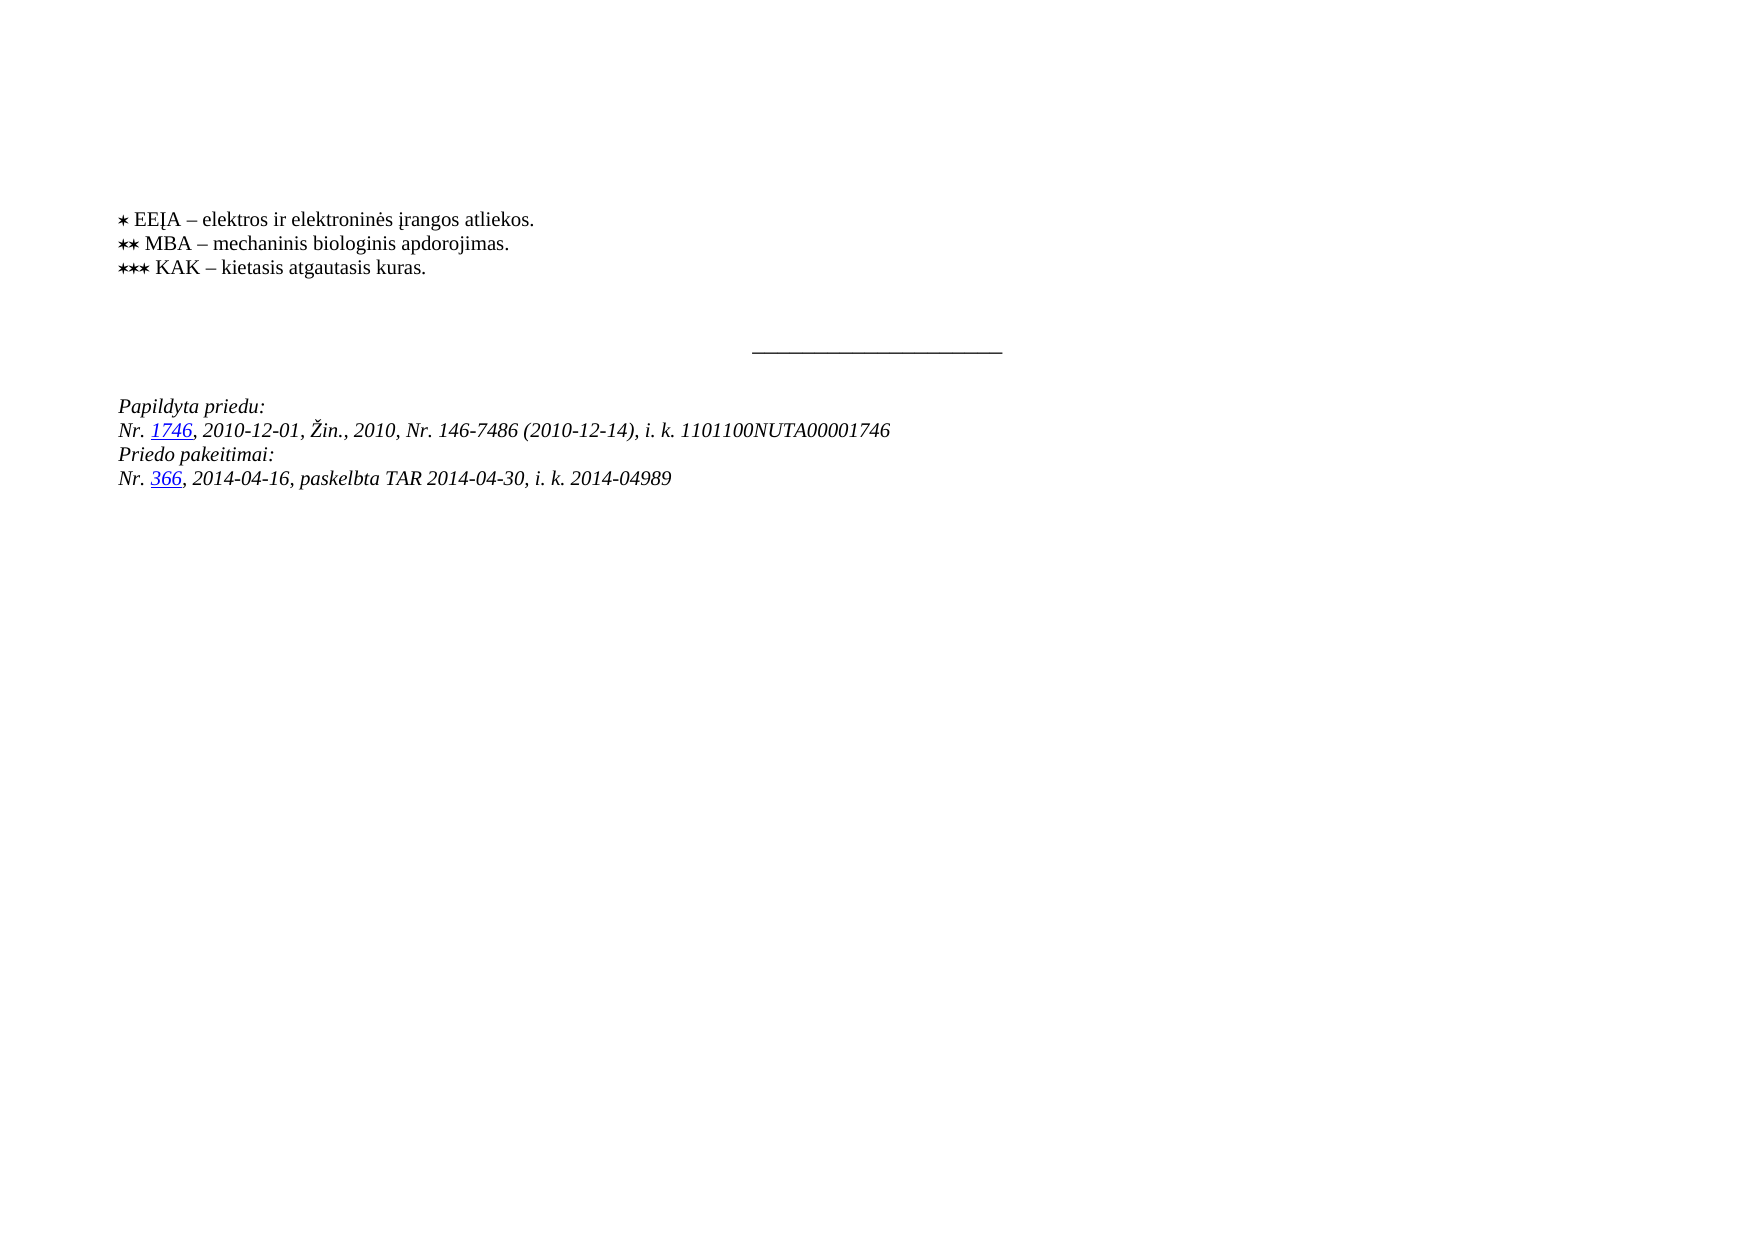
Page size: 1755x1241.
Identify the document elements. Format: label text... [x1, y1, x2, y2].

text –––––––––––––––––––– [118, 336, 1636, 365]
text Papildyta priedu: [118, 394, 1636, 418]
text  MBA – mechaninis biologinis apdorojimas. [118, 231, 1636, 255]
text Priedo pakeitimai: [118, 442, 1636, 466]
text Nr. 1746, 2010-12-01, Žin., 2010, Nr. 146-7486 (2010-12-14), i. k. 1101100NUTA00001746 [118, 418, 1636, 442]
text Nr. 366, 2014-04-16, paskelbta TAR 2014-04-30, i. k. 2014-04989 [118, 466, 1636, 490]
text  EEĮA – elektros ir elektroninės įrangos atliekos. [118, 207, 1636, 231]
text  KAK – kietasis atgautasis kuras. [118, 255, 1636, 279]
